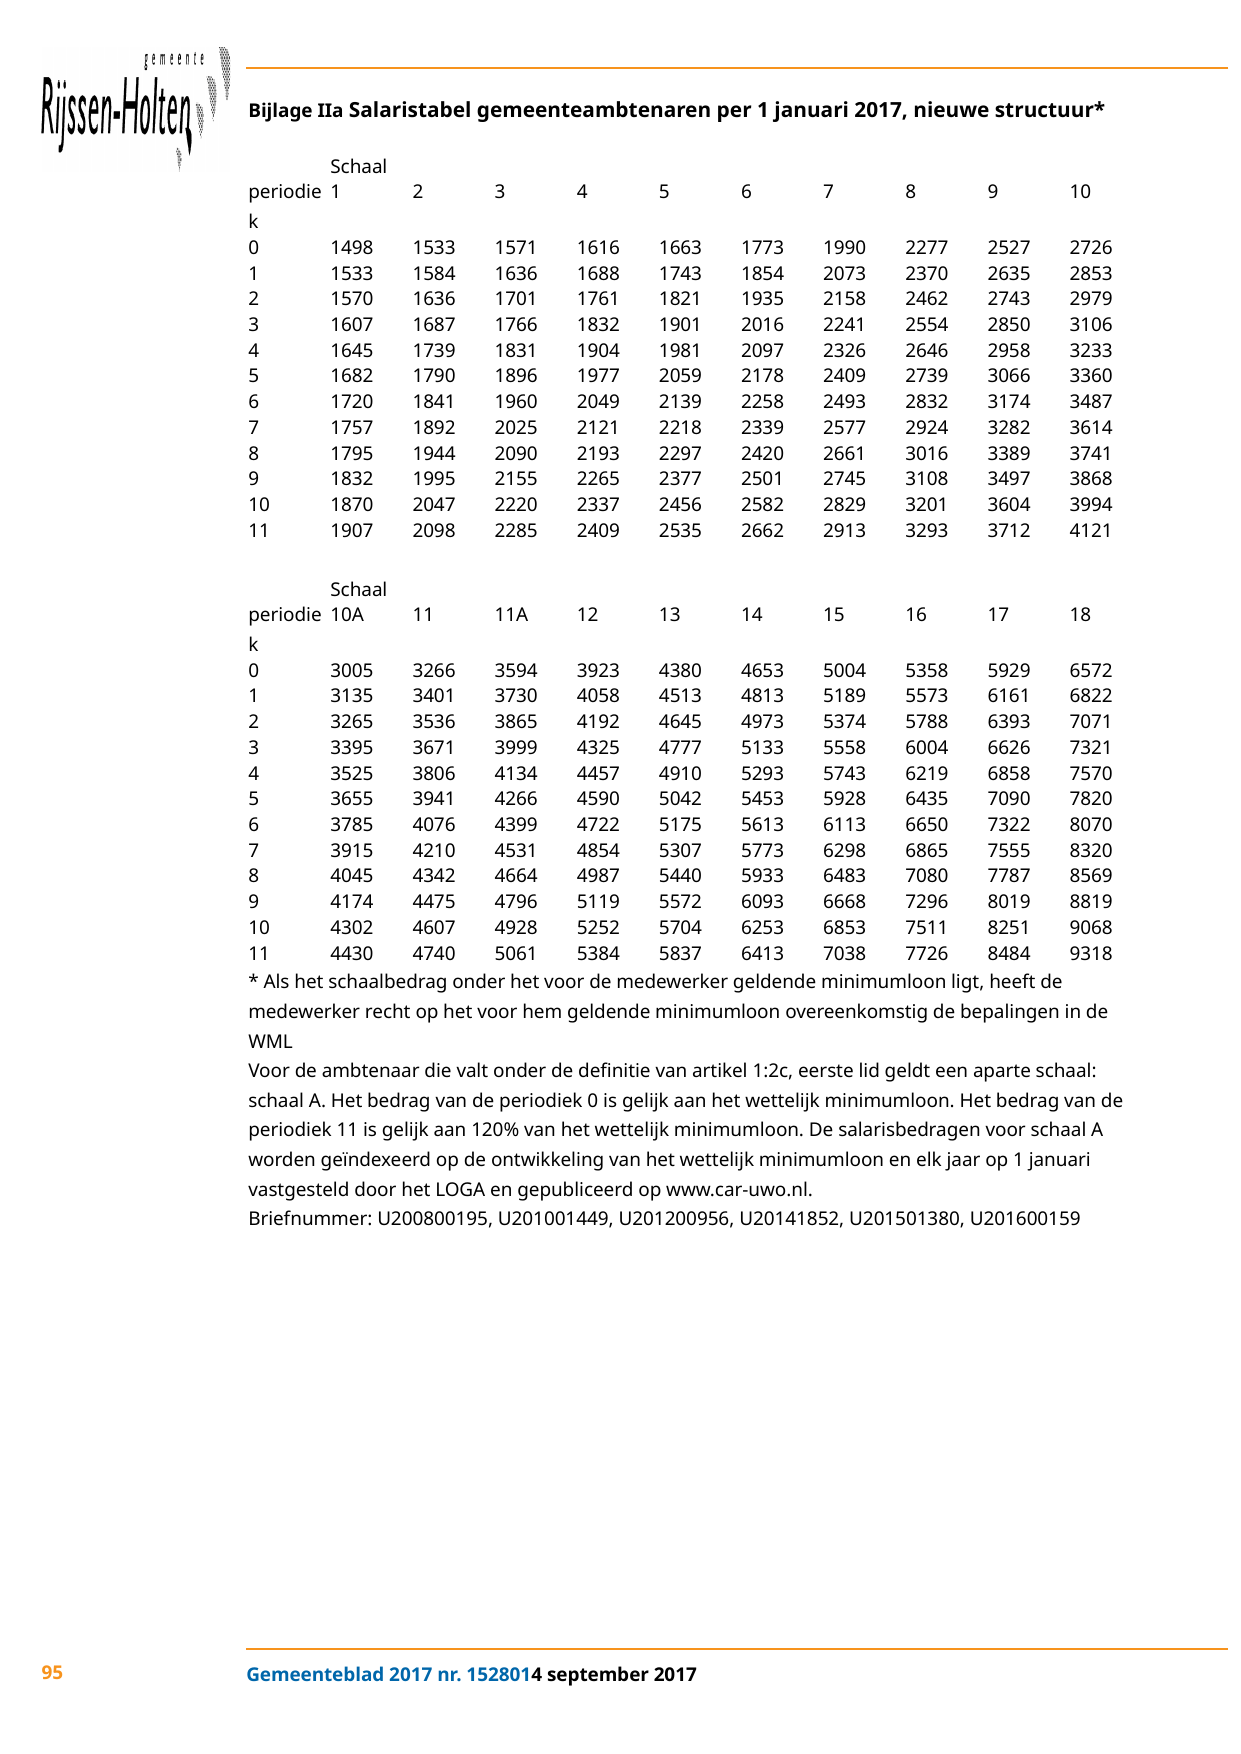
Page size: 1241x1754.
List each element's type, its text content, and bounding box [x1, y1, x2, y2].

table_cell 1682 [330, 363, 412, 388]
table_cell 4664 [494, 863, 577, 888]
table_cell 13 [659, 601, 741, 657]
table_cell 1616 [577, 234, 659, 260]
table_cell 7 [248, 414, 330, 440]
table_cell 5119 [577, 888, 659, 914]
table_cell 6822 [1069, 683, 1152, 708]
table_cell 5572 [659, 888, 741, 914]
table_cell 2377 [659, 466, 741, 491]
table_cell 3999 [494, 734, 577, 760]
table_cell 6 [248, 811, 330, 837]
table_cell 8070 [1069, 811, 1152, 837]
table_cell 1663 [659, 234, 741, 260]
table_cell 1636 [412, 286, 494, 311]
table_cell 1571 [494, 234, 577, 260]
table_cell 6 [741, 179, 823, 234]
table_cell 1645 [330, 337, 412, 363]
table_cell 5293 [741, 760, 823, 785]
table_cell 6004 [905, 734, 987, 760]
text Voor de ambtenaar die valt onder de definitie van artikel 1:2c, eerste lid geldt een aparte schaal: schaal A. Het bedrag van de periodiek 0 is gelijk aan het wettelijk minimumloon. Het bedrag van de periodiek 11 is gelijk aan 120% van het wettelijk minimumloon. De salarisbedragen voor schaal A worden geïndexeerd op de ontwikkeling van het wettelijk minimumloon en elk jaar op 1 januari vastgesteld door het LOGA en gepubliceerd op www.car-uwo.nl. [248, 1057, 1152, 1202]
table_cell 4457 [577, 760, 659, 785]
table_cell 2 [412, 179, 494, 234]
table_cell 11 [248, 940, 330, 966]
table_cell 1498 [330, 234, 412, 260]
table_cell 1935 [741, 286, 823, 311]
table_cell 2049 [577, 389, 659, 414]
table_cell 2025 [494, 414, 577, 440]
table_cell 1 [330, 179, 412, 234]
table_cell 5307 [659, 837, 741, 863]
table_cell 4058 [577, 683, 659, 708]
table_cell 6483 [823, 863, 905, 888]
table_cell 4266 [494, 785, 577, 811]
table_cell 7321 [1069, 734, 1152, 760]
table_cell 1687 [412, 311, 494, 337]
table_cell 7090 [987, 785, 1069, 811]
table_cell 3293 [905, 517, 987, 543]
table_cell 2241 [823, 311, 905, 337]
table_cell 4910 [659, 760, 741, 785]
table_cell 8019 [987, 888, 1069, 914]
table_cell 2339 [741, 414, 823, 440]
table_cell 5 [248, 785, 330, 811]
text * Als het schaalbedrag onder het voor de medewerker geldende minimumloon ligt, heeft de medewerker recht op het voor hem geldende minimumloon overeenkomstig de bepalingen in de WML [248, 969, 1152, 1054]
table_cell 18 [1069, 601, 1152, 657]
table_cell 1757 [330, 414, 412, 440]
table_cell 1977 [577, 363, 659, 388]
table_cell 4342 [412, 863, 494, 888]
table_cell 2743 [987, 286, 1069, 311]
table_cell 16 [905, 601, 987, 657]
table_cell 3915 [330, 837, 412, 863]
table_cell 4813 [741, 683, 823, 708]
table_cell 3 [248, 734, 330, 760]
table_cell 8484 [987, 940, 1069, 966]
table_cell 1570 [330, 286, 412, 311]
table_cell 5189 [823, 683, 905, 708]
table_cell 1990 [823, 234, 905, 260]
table_cell 1896 [494, 363, 577, 388]
table_cell 6161 [987, 683, 1069, 708]
table_cell 3201 [905, 491, 987, 517]
table_header Schaal [330, 576, 412, 601]
table_cell 3994 [1069, 491, 1152, 517]
table_cell 2501 [741, 466, 823, 491]
table_cell 5933 [741, 863, 823, 888]
table_cell 2958 [987, 337, 1069, 363]
table_cell 2850 [987, 311, 1069, 337]
table_cell 2178 [741, 363, 823, 388]
table_cell 1854 [741, 260, 823, 286]
table_cell 1720 [330, 389, 412, 414]
table_cell 5252 [577, 914, 659, 940]
table_cell 3868 [1069, 466, 1152, 491]
table_cell 2745 [823, 466, 905, 491]
table_cell 1739 [412, 337, 494, 363]
table_cell 6668 [823, 888, 905, 914]
table_header [248, 153, 330, 179]
table_cell 3741 [1069, 440, 1152, 466]
table_cell 2155 [494, 466, 577, 491]
table_cell 2097 [741, 337, 823, 363]
table_cell 7726 [905, 940, 987, 966]
table_cell 5788 [905, 708, 987, 734]
table_cell 7 [823, 179, 905, 234]
table_cell 2577 [823, 414, 905, 440]
table_cell 2913 [823, 517, 905, 543]
table_cell 4430 [330, 940, 412, 966]
table_cell 1 [248, 260, 330, 286]
table_cell 2535 [659, 517, 741, 543]
table_cell 4302 [330, 914, 412, 940]
table_cell 6435 [905, 785, 987, 811]
table_cell 3671 [412, 734, 494, 760]
table_cell 2554 [905, 311, 987, 337]
table_cell 4 [248, 760, 330, 785]
table_cell 6 [248, 389, 330, 414]
table_cell 4380 [659, 657, 741, 682]
text Briefnummer: U200800195, U201001449, U201200956, U20141852, U201501380, U201600159 [248, 1205, 1152, 1231]
table_cell 10 [248, 491, 330, 517]
table_cell 3265 [330, 708, 412, 734]
table_cell 4045 [330, 863, 412, 888]
table_cell 1636 [494, 260, 577, 286]
table_cell 4174 [330, 888, 412, 914]
table_header Schaal [330, 153, 412, 179]
table_cell 6853 [823, 914, 905, 940]
table_cell 8251 [987, 914, 1069, 940]
table_cell 2258 [741, 389, 823, 414]
table_cell 2265 [577, 466, 659, 491]
table_cell 2979 [1069, 286, 1152, 311]
table_cell 1688 [577, 260, 659, 286]
table_cell 5004 [823, 657, 905, 682]
table_cell 1831 [494, 337, 577, 363]
table_cell 3497 [987, 466, 1069, 491]
table_cell 2456 [659, 491, 741, 517]
table_cell 1870 [330, 491, 412, 517]
table_cell 2059 [659, 363, 741, 388]
table_cell 1607 [330, 311, 412, 337]
table_cell 3401 [412, 683, 494, 708]
table_cell 1 [248, 683, 330, 708]
table_cell 2582 [741, 491, 823, 517]
table_cell 3525 [330, 760, 412, 785]
table_cell 7820 [1069, 785, 1152, 811]
table_cell 4475 [412, 888, 494, 914]
table_cell 2297 [659, 440, 741, 466]
table_cell 3 [248, 311, 330, 337]
table_cell 8 [905, 179, 987, 234]
table_cell 4854 [577, 837, 659, 863]
table_cell 1773 [741, 234, 823, 260]
table_cell 7 [248, 837, 330, 863]
table_cell 2121 [577, 414, 659, 440]
table_cell 1533 [412, 234, 494, 260]
table_cell 4325 [577, 734, 659, 760]
table_cell 5743 [823, 760, 905, 785]
table_cell 1960 [494, 389, 577, 414]
table_cell 17 [987, 601, 1069, 657]
table_cell 2220 [494, 491, 577, 517]
table_cell 5453 [741, 785, 823, 811]
table_cell 4399 [494, 811, 577, 837]
table_cell 4973 [741, 708, 823, 734]
table_cell 4645 [659, 708, 741, 734]
table_cell 6626 [987, 734, 1069, 760]
table_cell 2 [248, 286, 330, 311]
table_cell 4121 [1069, 517, 1152, 543]
table_cell 12 [577, 601, 659, 657]
table_cell periodiek [248, 179, 330, 234]
table_cell 2218 [659, 414, 741, 440]
table_cell 4740 [412, 940, 494, 966]
table_cell 5042 [659, 785, 741, 811]
table_cell 4 [577, 179, 659, 234]
table_cell 1743 [659, 260, 741, 286]
table_cell 1761 [577, 286, 659, 311]
table_cell 9 [248, 888, 330, 914]
table_cell 10A [330, 601, 412, 657]
table_cell 3395 [330, 734, 412, 760]
table_cell 7071 [1069, 708, 1152, 734]
table_cell 2016 [741, 311, 823, 337]
table_cell 4928 [494, 914, 577, 940]
table_cell 4 [248, 337, 330, 363]
table_cell periodiek [248, 601, 330, 657]
table_cell 3806 [412, 760, 494, 785]
table_cell 6093 [741, 888, 823, 914]
table_cell 2337 [577, 491, 659, 517]
picture [41, 47, 231, 172]
table_cell 7570 [1069, 760, 1152, 785]
table_cell 7511 [905, 914, 987, 940]
table_cell 2139 [659, 389, 741, 414]
table_cell 1766 [494, 311, 577, 337]
table_cell 3730 [494, 683, 577, 708]
table_cell 1981 [659, 337, 741, 363]
table_cell 1904 [577, 337, 659, 363]
table_cell 3005 [330, 657, 412, 682]
table_cell 7296 [905, 888, 987, 914]
table_cell 3135 [330, 683, 412, 708]
table_cell 7787 [987, 863, 1069, 888]
table_cell 3712 [987, 517, 1069, 543]
table_cell 5133 [741, 734, 823, 760]
table_cell 5558 [823, 734, 905, 760]
table_cell 4722 [577, 811, 659, 837]
table_cell 6858 [987, 760, 1069, 785]
table_cell 15 [823, 601, 905, 657]
table_cell 5573 [905, 683, 987, 708]
table_cell 9318 [1069, 940, 1152, 966]
table_cell 4076 [412, 811, 494, 837]
table_cell 1533 [330, 260, 412, 286]
table_cell 3108 [905, 466, 987, 491]
table_cell 8569 [1069, 863, 1152, 888]
table_cell 6219 [905, 760, 987, 785]
table_cell 1841 [412, 389, 494, 414]
table_cell 6393 [987, 708, 1069, 734]
table_cell 5613 [741, 811, 823, 837]
table_cell 4607 [412, 914, 494, 940]
table_cell 3487 [1069, 389, 1152, 414]
table_cell 4192 [577, 708, 659, 734]
table_cell 10 [1069, 179, 1152, 234]
table_cell 2370 [905, 260, 987, 286]
table_cell 3360 [1069, 363, 1152, 388]
table_cell 5 [659, 179, 741, 234]
table_cell 3594 [494, 657, 577, 682]
table_cell 2409 [823, 363, 905, 388]
table_cell 0 [248, 657, 330, 682]
table_cell 6413 [741, 940, 823, 966]
table_cell 1832 [330, 466, 412, 491]
table_cell 3 [494, 179, 577, 234]
table_cell 4590 [577, 785, 659, 811]
table_cell 2661 [823, 440, 905, 466]
table_cell 3106 [1069, 311, 1152, 337]
table_cell 3174 [987, 389, 1069, 414]
table_header [248, 576, 330, 601]
table_cell 6650 [905, 811, 987, 837]
table_cell 3266 [412, 657, 494, 682]
table_cell 1944 [412, 440, 494, 466]
table_cell 4134 [494, 760, 577, 785]
table_cell 1790 [412, 363, 494, 388]
table_cell 9 [248, 466, 330, 491]
table_cell 6865 [905, 837, 987, 863]
table_cell 5358 [905, 657, 987, 682]
table_cell 5175 [659, 811, 741, 837]
table_cell 3604 [987, 491, 1069, 517]
table_cell 3865 [494, 708, 577, 734]
table_cell 2462 [905, 286, 987, 311]
table_cell 3016 [905, 440, 987, 466]
table_cell 11 [248, 517, 330, 543]
table_cell 3282 [987, 414, 1069, 440]
table_cell 4513 [659, 683, 741, 708]
table_cell 5 [248, 363, 330, 388]
table_cell 3923 [577, 657, 659, 682]
table_cell 4653 [741, 657, 823, 682]
table_cell 7555 [987, 837, 1069, 863]
table_cell 1795 [330, 440, 412, 466]
table_cell 5704 [659, 914, 741, 940]
table_cell 10 [248, 914, 330, 940]
table_cell 2326 [823, 337, 905, 363]
table_cell 2924 [905, 414, 987, 440]
table_cell 3233 [1069, 337, 1152, 363]
table_cell 9068 [1069, 914, 1152, 940]
table_cell 2493 [823, 389, 905, 414]
table_cell 4777 [659, 734, 741, 760]
table_cell 8819 [1069, 888, 1152, 914]
table_cell 2158 [823, 286, 905, 311]
table_cell 5773 [741, 837, 823, 863]
table_cell 7038 [823, 940, 905, 966]
table_cell 9 [987, 179, 1069, 234]
table_cell 2277 [905, 234, 987, 260]
table_cell 1701 [494, 286, 577, 311]
table_cell 11A [494, 601, 577, 657]
table_cell 5374 [823, 708, 905, 734]
table_cell 2853 [1069, 260, 1152, 286]
table_cell 1995 [412, 466, 494, 491]
table_cell 2193 [577, 440, 659, 466]
table_cell 5384 [577, 940, 659, 966]
table_cell 2098 [412, 517, 494, 543]
table_cell 1901 [659, 311, 741, 337]
table_cell 2285 [494, 517, 577, 543]
table_cell 2409 [577, 517, 659, 543]
table_cell 3389 [987, 440, 1069, 466]
table_cell 2420 [741, 440, 823, 466]
table_cell 1584 [412, 260, 494, 286]
table_cell 2073 [823, 260, 905, 286]
table_cell 5061 [494, 940, 577, 966]
table_cell 2726 [1069, 234, 1152, 260]
table_cell 6113 [823, 811, 905, 837]
table_cell 1821 [659, 286, 741, 311]
table_cell 4987 [577, 863, 659, 888]
table_cell 3066 [987, 363, 1069, 388]
table_cell 4210 [412, 837, 494, 863]
table_cell 4796 [494, 888, 577, 914]
table_cell 2646 [905, 337, 987, 363]
table_cell 4531 [494, 837, 577, 863]
text Bijlage IIa Salaristabel gemeenteambtenaren per 1 januari 2017, nieuwe structuur* [248, 95, 1152, 123]
table_cell 1907 [330, 517, 412, 543]
table_cell 6572 [1069, 657, 1152, 682]
table_cell 14 [741, 601, 823, 657]
table_cell 2832 [905, 389, 987, 414]
table_cell 8320 [1069, 837, 1152, 863]
table_cell 5929 [987, 657, 1069, 682]
table_cell 2739 [905, 363, 987, 388]
table_cell 3785 [330, 811, 412, 837]
table_cell 8 [248, 440, 330, 466]
table_cell 6298 [823, 837, 905, 863]
table_cell 8 [248, 863, 330, 888]
table_cell 3536 [412, 708, 494, 734]
table_cell 2047 [412, 491, 494, 517]
table_cell 3614 [1069, 414, 1152, 440]
table_cell 11 [412, 601, 494, 657]
table_cell 2527 [987, 234, 1069, 260]
table_cell 2090 [494, 440, 577, 466]
table_cell 1892 [412, 414, 494, 440]
table_cell 3941 [412, 785, 494, 811]
table_cell 7080 [905, 863, 987, 888]
table_cell 5837 [659, 940, 741, 966]
table_cell 7322 [987, 811, 1069, 837]
table_cell 2829 [823, 491, 905, 517]
table_cell 1832 [577, 311, 659, 337]
table_cell 2 [248, 708, 330, 734]
table_cell 0 [248, 234, 330, 260]
table_cell 6253 [741, 914, 823, 940]
table_cell 5440 [659, 863, 741, 888]
table_cell 2635 [987, 260, 1069, 286]
table_cell 5928 [823, 785, 905, 811]
table_cell 3655 [330, 785, 412, 811]
table_cell 2662 [741, 517, 823, 543]
